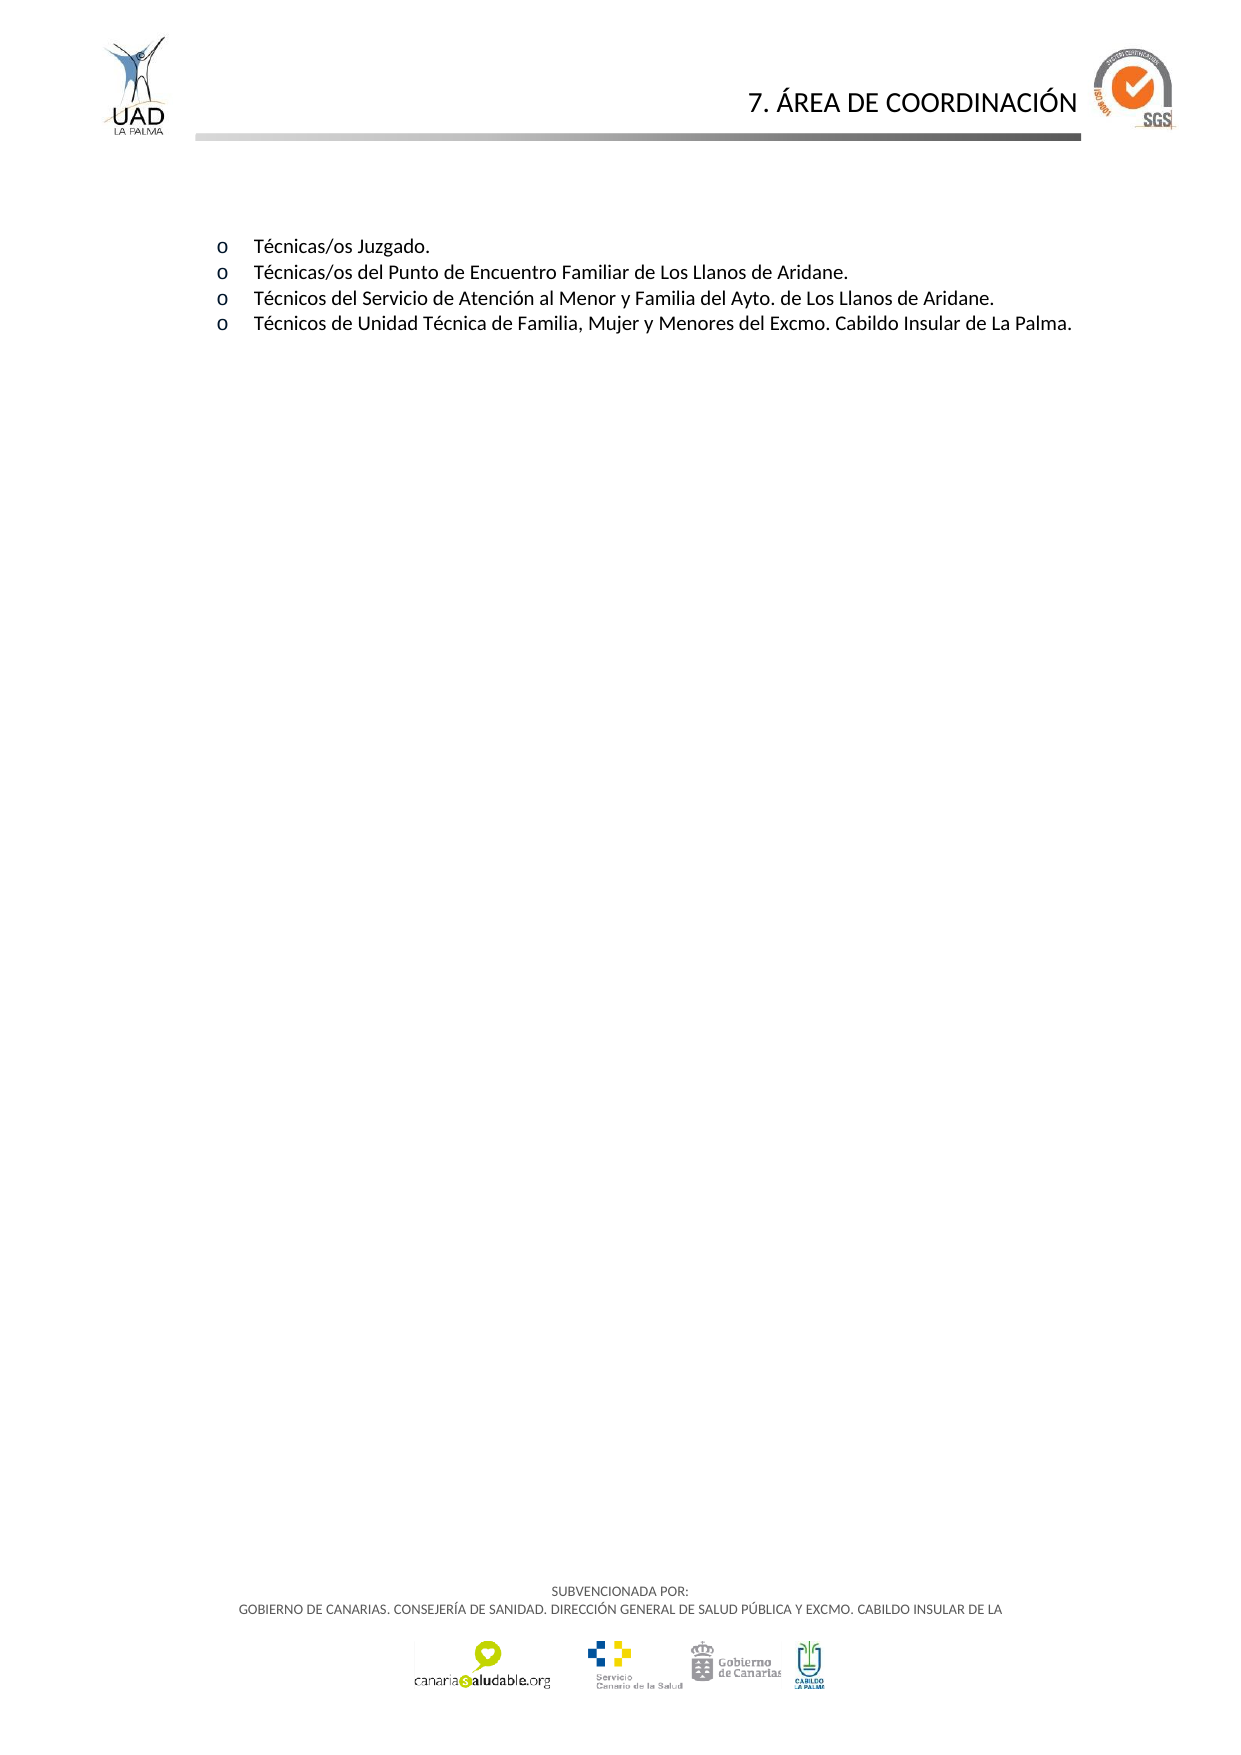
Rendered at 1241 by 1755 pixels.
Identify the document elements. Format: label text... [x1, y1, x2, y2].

list Técnicas/os del Punto de Encuentro Familiar de Los Llanos de Aridane. [216, 259, 1203, 284]
list Técnicas/os Juzgado. [216, 233, 1203, 259]
list Técnicos del Servicio de Atención al Menor y Familia del Ayto. de Los Llanos de Aridane. [216, 284, 1203, 310]
list Técnicos de Unidad Técnica de Familia, Mujer y Menores del Excmo. Cabildo Insular de La Palma. [216, 310, 1203, 336]
